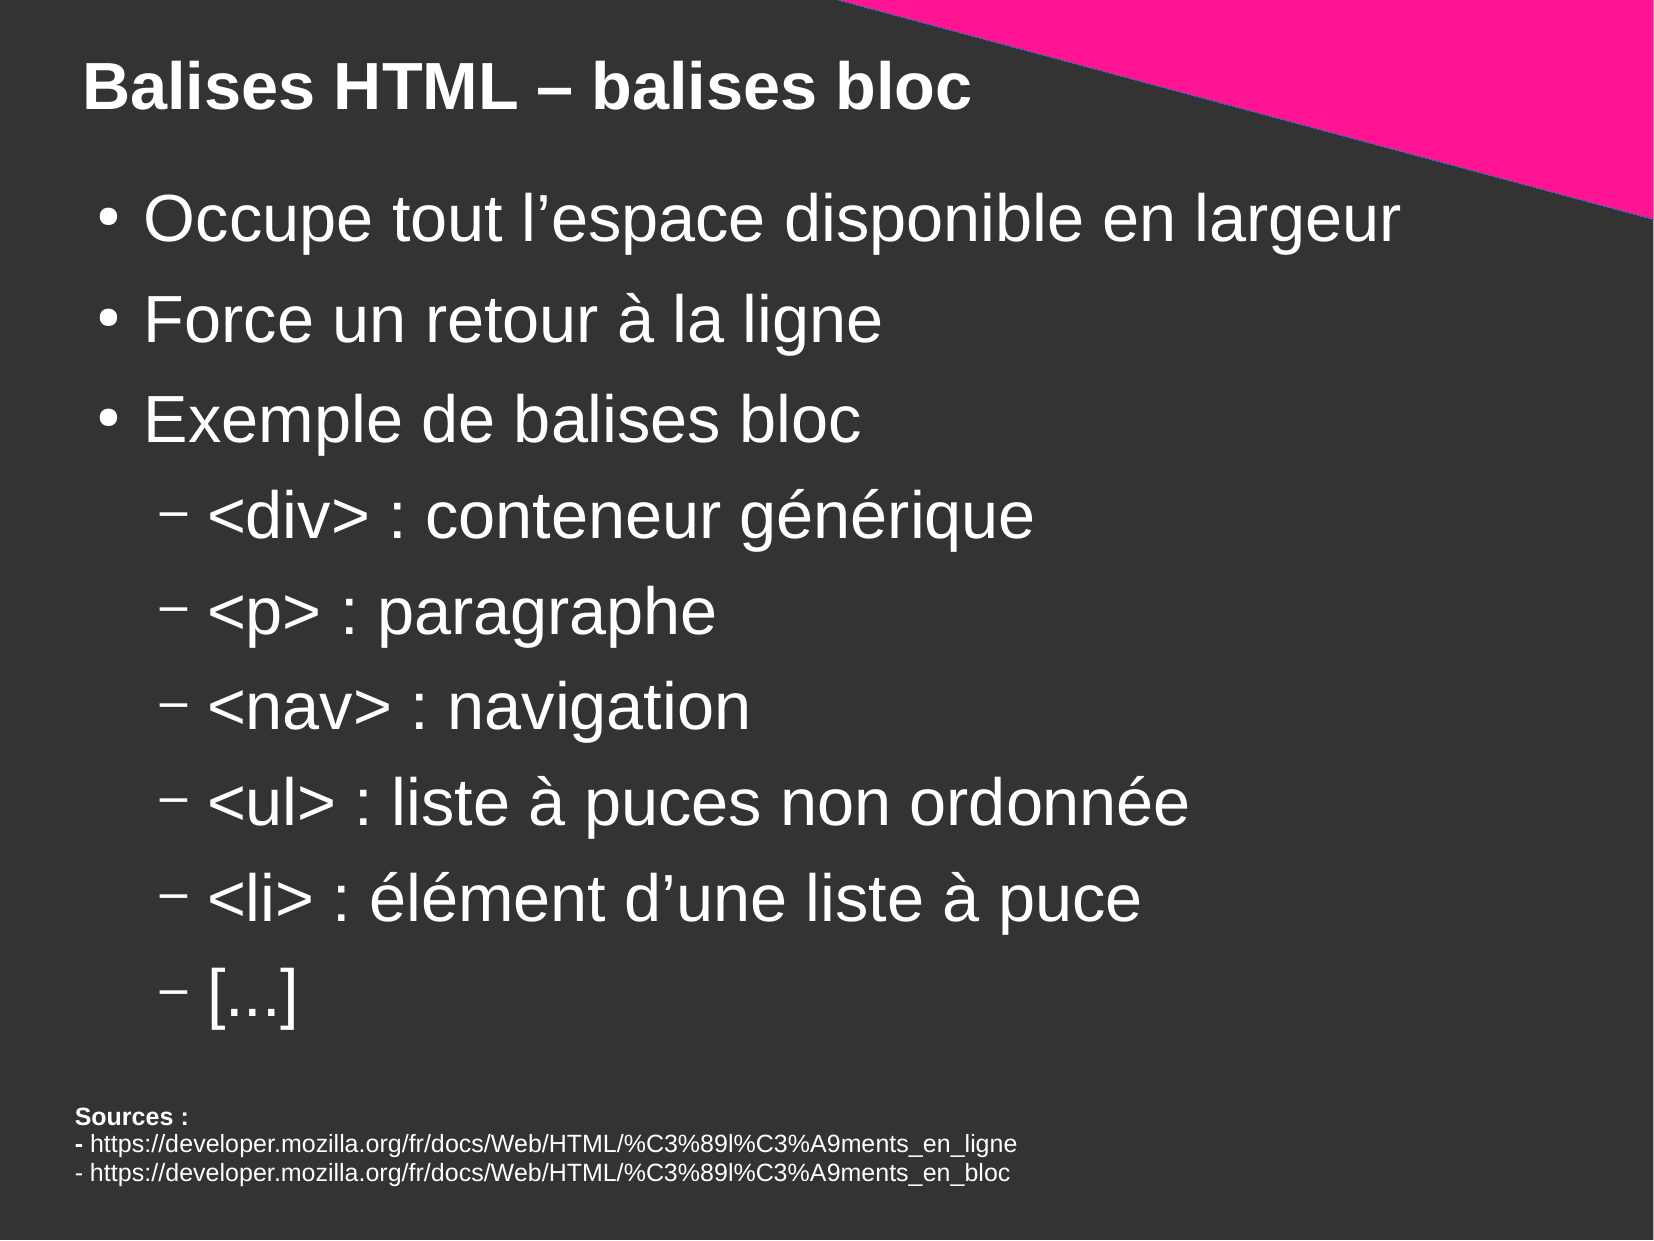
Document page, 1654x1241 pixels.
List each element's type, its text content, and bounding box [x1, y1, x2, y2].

text_box Sources : - https://developer.mozilla.org/fr/docs/Web/HTML/%C3%89l%C3%A9ments_en_ligne - https://developer.mozilla.org/fr/docs/Web/HTML/%C3%89l%C3%A9ments_en_bloc [59, 1094, 1546, 1227]
text_box [838, 0, 1654, 220]
title Balises HTML – balises bloc [82, 49, 1436, 162]
list Occupe tout l’espace disponible en largeur Force un retour à la ligne Exemple de balises bloc <div> : conteneur générique <p> : paragraphe <nav> : navigation <ul> : liste à puces non ordonnée <li> : élément d’une liste à puce [...] [80, 180, 1620, 1035]
